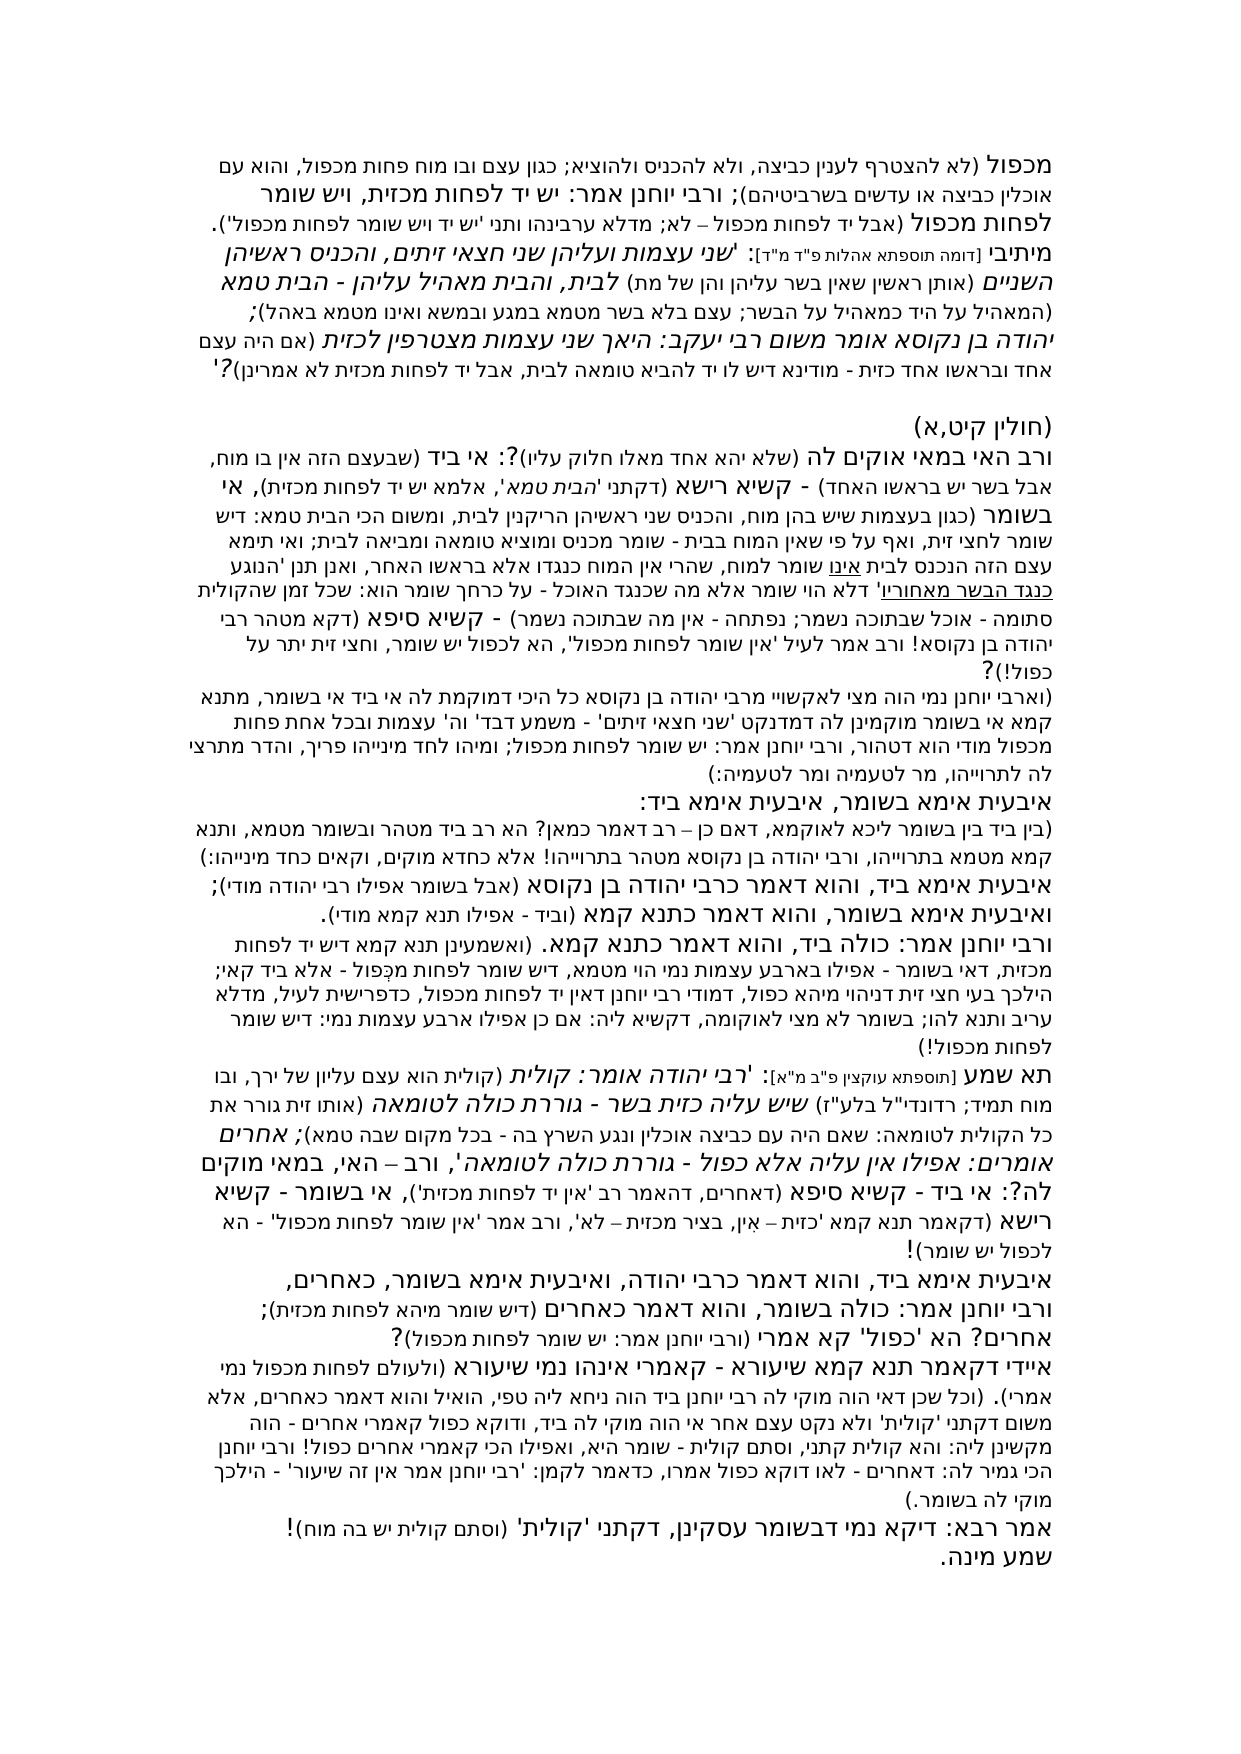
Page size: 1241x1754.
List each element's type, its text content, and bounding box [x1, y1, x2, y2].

text איידי דקאמר תנא קמא שיעורא - קאמרי אינהו נמי שיעורא (ולעולם לפחות מכפול נמי אמרי). (וכל שכן דאי הוה מוקי לה רבי יוחנן ביד הוה ניחא ליה טפי, הואיל והוא דאמר כאחרים, אלא משום דקתני 'קולית' ולא נקט עצם אחר אי הוה מוקי לה ביד, ודוקא כפול קאמרי אחרים - הוה מקשינן ליה: והא קולית קתני, וסתם קולית - שומר היא, ואפילו הכי קאמרי אחרים כפול! ורבי יוחנן הכי גמיר לה: דאחרים - לאו דוקא כפול אמרו, כדאמר לקמן: 'רבי יוחנן אמר אין זה שיעור' - הילכך מוקי לה בשומר.) [187, 1352, 1053, 1513]
text ורבי יוחנן אמר: כולה ביד, והוא דאמר כתנא קמא. (ואשמעינן תנא קמא דיש יד לפחות מכזית, דאי בשומר - אפילו בארבע עצמות נמי הוי מטמא, דיש שומר לפחות מכְּפול - אלא ביד קאי; הילכך בעי חצי זית דניהוי מיהא כפול, דמודי רבי יוחנן דאין יד לפחות מכפול, כדפרישית לעיל, מדלא עריב ותנא להו; בשומר לא מצי לאוקומה, דקשיא ליה: אם כן אפילו ארבע עצמות נמי: דיש שומר לפחות מכפול!) [187, 929, 1053, 1060]
text מכפול (לא להצטרף לענין כביצה, ולא להכניס ולהוציא; כגון עצם ובו מוח פחות מכפול, והוא עם אוכלין כביצה או עדשים בשרביטיהם); ורבי יוחנן אמר: יש יד לפחות מכזית, ויש שומר לפחות מכפול (אבל יד לפחות מכפול – לא; מדלא ערבינהו ותני 'יש יד ויש שומר לפחות מכפול'). [187, 150, 1053, 238]
text איבעית אימא ביד, והוא דאמר כרבי יהודה בן נקוסא (אבל בשומר אפילו רבי יהודה מודי); ואיבעית אימא בשומר, והוא דאמר כתנא קמא (וביד - אפילו תנא קמא מודי). [187, 870, 1053, 929]
text אחרים? הא 'כפול' קא אמרי (ורבי יוחנן אמר: יש שומר לפחות מכפול)? [187, 1323, 1053, 1352]
text אמר רבא: דיקא נמי דבשומר עסקינן, דקתני 'קולית' (וסתם קולית יש בה מוח)! [187, 1513, 1053, 1542]
text מיתיבי [דומה תוספתא אהלות פ"ד מ"ד]: 'שני עצמות ועליהן שני חצאי זיתים, והכניס ראשיהן השניים (אותן ראשין שאין בשר עליהן והן של מת) לבית, והבית מאהיל עליהן - הבית טמא (המאהיל על היד כמאהיל על הבשר; עצם בלא בשר מטמא במגע ובמשא ואינו מטמא באהל); יהודה בן נקוסא אומר משום רבי יעקב: היאך שני עצמות מצטרפין לכזית (אם היה עצם אחד ובראשו אחד כזית - מודינא דיש לו יד להביא טומאה לבית, אבל יד לפחות מכזית לא אמרינן)?' [187, 238, 1053, 384]
text (חולין קיט,א) [187, 413, 1053, 442]
text ורב האי במאי אוקים לה (שלא יהא אחד מאלו חלוק עליו)?: אי ביד (שבעצם הזה אין בו מוח, אבל בשר יש בראשו האחד) - קשיא רישא (דקתני 'הבית טמא', אלמא יש יד לפחות מכזית), אי בשומר (כגון בעצמות שיש בהן מוח, והכניס שני ראשיהן הריקנין לבית, ומשום הכי הבית טמא: דיש שומר לחצי זית, ואף על פי שאין המוח בבית - שומר מכניס ומוציא טומאה ומביאה לבית; ואי תימא עצם הזה הנכנס לבית אינו שומר למוח, שהרי אין המוח כנגדו אלא בראשו האחר, ואנן תנן 'הנוגע כנגד הבשר מאחוריו' דלא הוי שומר אלא מה שכנגד האוכל - על כרחך שומר הוא: שכל זמן שהקולית סתומה - אוכל שבתוכה נשמר; נפתחה - אין מה שבתוכה נשמר) - קשיא סיפא (דקא מטהר רבי יהודה בן נקוסא! ורב אמר לעיל 'אין שומר לפחות מכפול', הא לכפול יש שומר, וחצי זית יתר על כפול!)? [187, 442, 1053, 685]
text תא שמע [תוספתא עוקצין פ"ב מ"א]: 'רבי יהודה אומר: קולית (קולית הוא עצם עליון של ירך, ובו מוח תמיד; רדונדי"ל בלע"ז) שיש עליה כזית בשר - גוררת כולה לטומאה (אותו זית גורר את כל הקולית לטומאה: שאם היה עם כביצה אוכלין ונגע השרץ בה - בכל מקום שבה טמא); אחרים אומרים: אפילו אין עליה אלא כפול - גוררת כולה לטומאה', ורב – האי, במאי מוקים לה?: אי ביד - קשיא סיפא (דאחרים, דהאמר רב 'אין יד לפחות מכזית'), אי בשומר - קשיא רישא (דקאמר תנא קמא 'כזית – אִין, בציר מכזית – לא', ורב אמר 'אין שומר לפחות מכפול' - הא לכפול יש שומר)! [187, 1060, 1053, 1265]
text (וארבי יוחנן נמי הוה מצי לאקשויי מרבי יהודה בן נקוסא כל היכי דמוקמת לה אי ביד אי בשומר, מתנא קמא אי בשומר מוקמינן לה דמדנקט 'שני חצאי זיתים' - משמע דבד' וה' עצמות ובכל אחת פחות מכפול מודי הוא דטהור, ורבי יוחנן אמר: יש שומר לפחות מכפול; ומיהו לחד מינייהו פריך, והדר מתרצי לה לתרוייהו, מר לטעמיה ומר לטעמיה:) [187, 685, 1053, 788]
text איבעית אימא ביד, והוא דאמר כרבי יהודה, ואיבעית אימא בשומר, כאחרים, [187, 1265, 1053, 1294]
text שמע מינה. [187, 1542, 1053, 1571]
text ורבי יוחנן אמר: כולה בשומר, והוא דאמר כאחרים (דיש שומר מיהא לפחות מכזית); [187, 1294, 1053, 1323]
text (בין ביד בין בשומר ליכא לאוקמא, דאם כן – רב דאמר כמאן? הא רב ביד מטהר ובשומר מטמא, ותנא קמא מטמא בתרוייהו, ורבי יהודה בן נקוסא מטהר בתרוייהו! אלא כחדא מוקים, וקאים כחד מינייהו:) [187, 817, 1053, 870]
text איבעית אימא בשומר, איבעית אימא ביד: [187, 788, 1053, 817]
